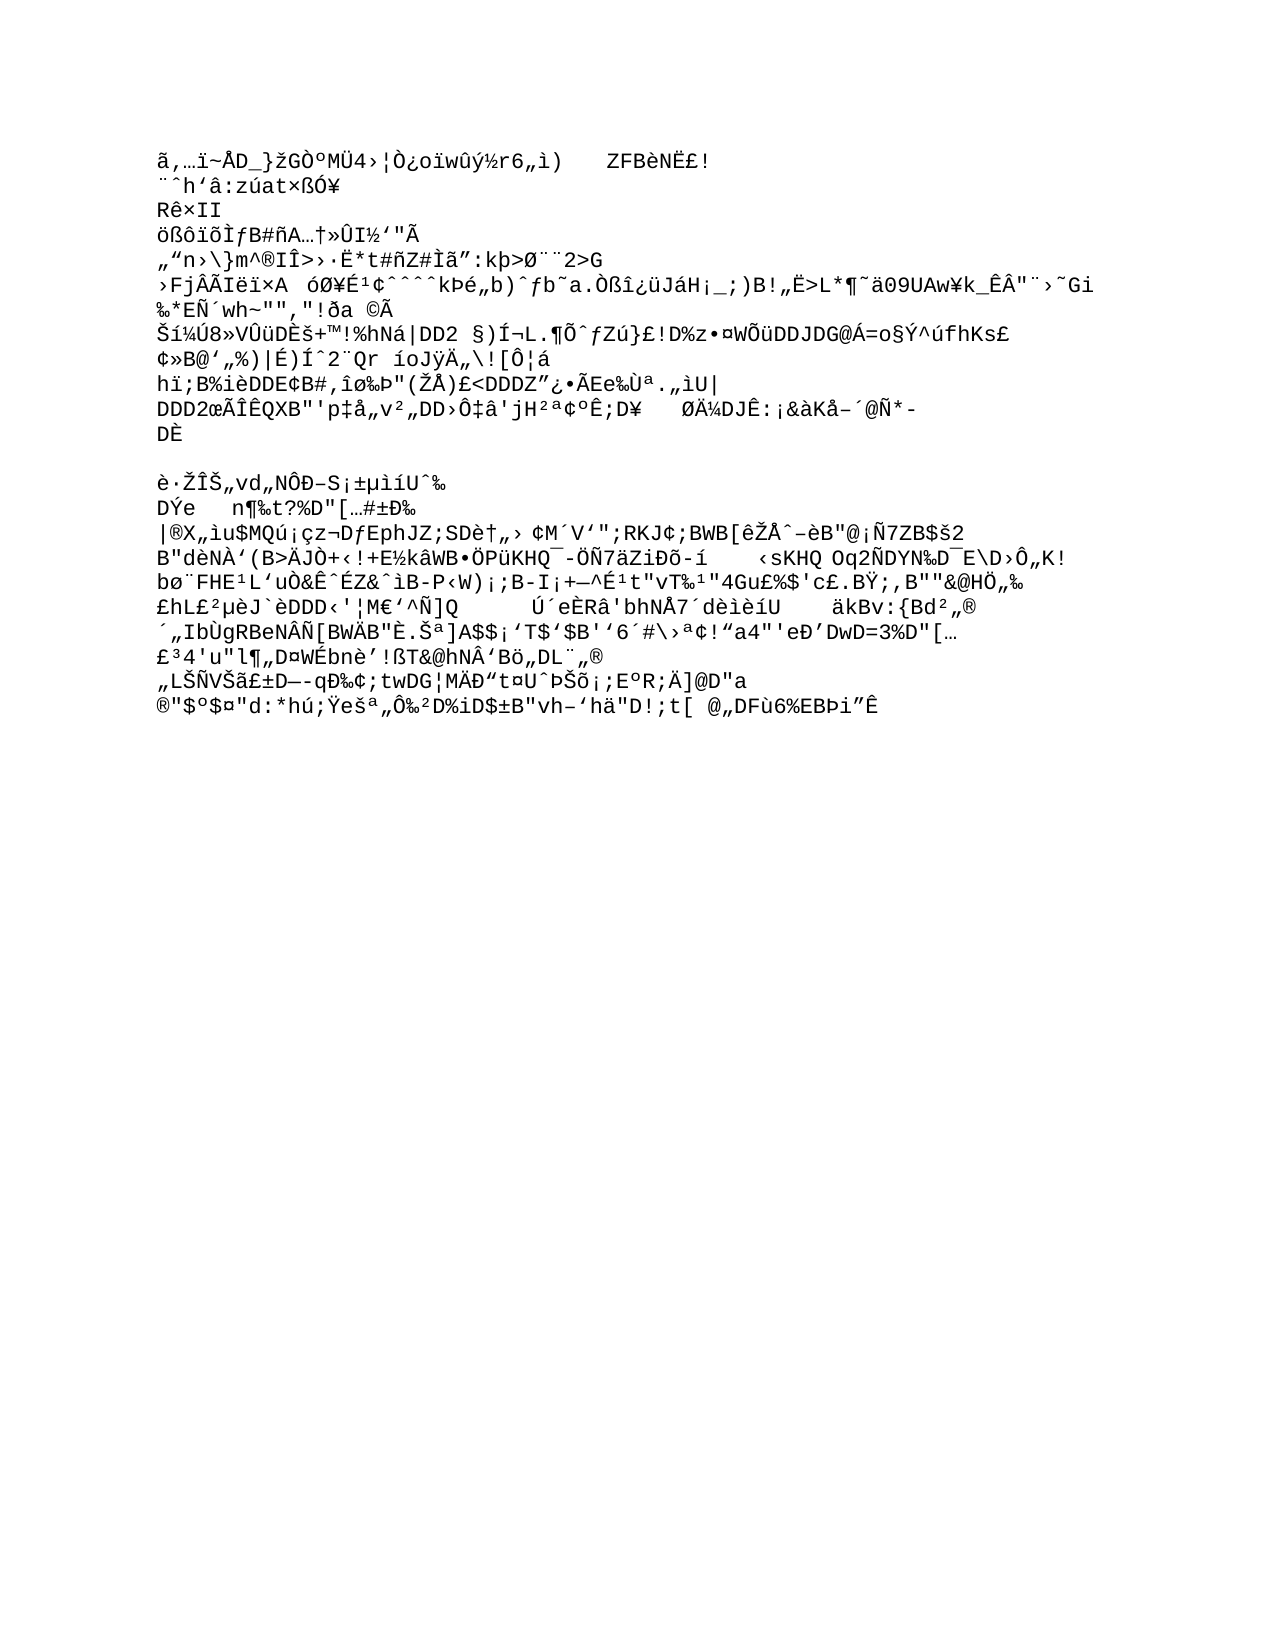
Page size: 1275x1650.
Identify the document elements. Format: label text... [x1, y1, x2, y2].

text hï;B%ièDDE¢B#‚îø‰Þ"(ŽÅ)£<DDDZ”¿•ÃEe‰Ùª.„ìU|DDD2œÃÎÊQXB"'p‡å„v²„DD›Ô‡â'jH²ª¢ºÊ;D¥ ØÄ¼DJÊ:¡&àKå–´@Ñ*- DÈ è·ŽÎŠ„vd„NÔÐ–S¡±µìíUˆ‰ DÝe n¶‰t?%D"[…#±Ð‰ |®X„ìu$MQ­ú¡çz¬DƒEphJZ;SDè†„› ¢M´V‘";RKJ¢;BWB[êŽÅˆ–èB"@¡Ñ7ZB$š2 B"dèNÀ‘(B>ÄJÒ+‹!+E½kâWB•ÖPüKHQ¯-ÖÑ7äZiÐõ-í ‹sKHQ Oq2ÑDYN‰D¯E\D›Ô„K!bø¨FHE¹L‘uÒ&ÊˆÉZ&ˆìB-P‹W)¡;B-I¡+—^É¹t"vT‰¹"4Gu£%$'c£.BŸ;,B""&@HÖ„‰£hL£²µèJ`èDDD‹'¦M€‘^Ñ]Q Ú´eÈRâ'bhNÅ7´dèìèíU äkBv:{Bd²„®´„IbÙgRBeNÂÑ[BWÄB"È.Šª]A$$¡‘T$‘$B'‘6´#\›ª¢!“a4"'eÐ’DwD=3%D"[…£³4'u"l¶„D¤WÉbnè’!ßT&@hNÂ‘Bö„DL¨„® [156, 373, 1118, 671]
text „LŠÑVŠã£±D—-qÐ‰¢;twDG¦MÄÐ“t¤UˆÞŠõ¡;EºR;Ä]@D"a [156, 671, 1118, 695]
text ®"$º$¤"d:*hú;Ÿešª„Ô‰²D%iD$±B"vh–‘hä"D!;t[ @„DFù6%EBÞi”Ê [156, 695, 1118, 720]
text ã‚…ï~ÅD_}žGÒºMÜ4›¦Ò¿oïwûý½r6„ì) ZFBèNË£! ¨ˆh‘â:zúat×ßÓ¥ Rê×II ößôïõÌƒB#ñA…†»ÛI½‘"Ã „“n›\}m^®IÎ>›·Ë*t#ñZ#Ìã”:kþ>Ø¨¨2>G ›FjÂÃIëï×A óØ¥É¹¢­ˆˆˆˆkÞé„b)ˆƒb˜a.Òßî¿üJáH¡_;)B!„Ë>L*¶˜ä09UAw¥k­_ÊÂ"¨›˜Gi‰*EÑ´wh~"","!ða ©Ã Ší¼Ú8»VÛüDÈš+™!%hNá|DD2 §)Í¬L.¶ÕˆƒZú}£!D%z•¤WÕüDDJDG@Á=o§Ý^úfhKs£¢»B@‘„%)|É)Íˆ2¨Qr íoJÿÄ„\![Ô¦á [156, 150, 1118, 373]
